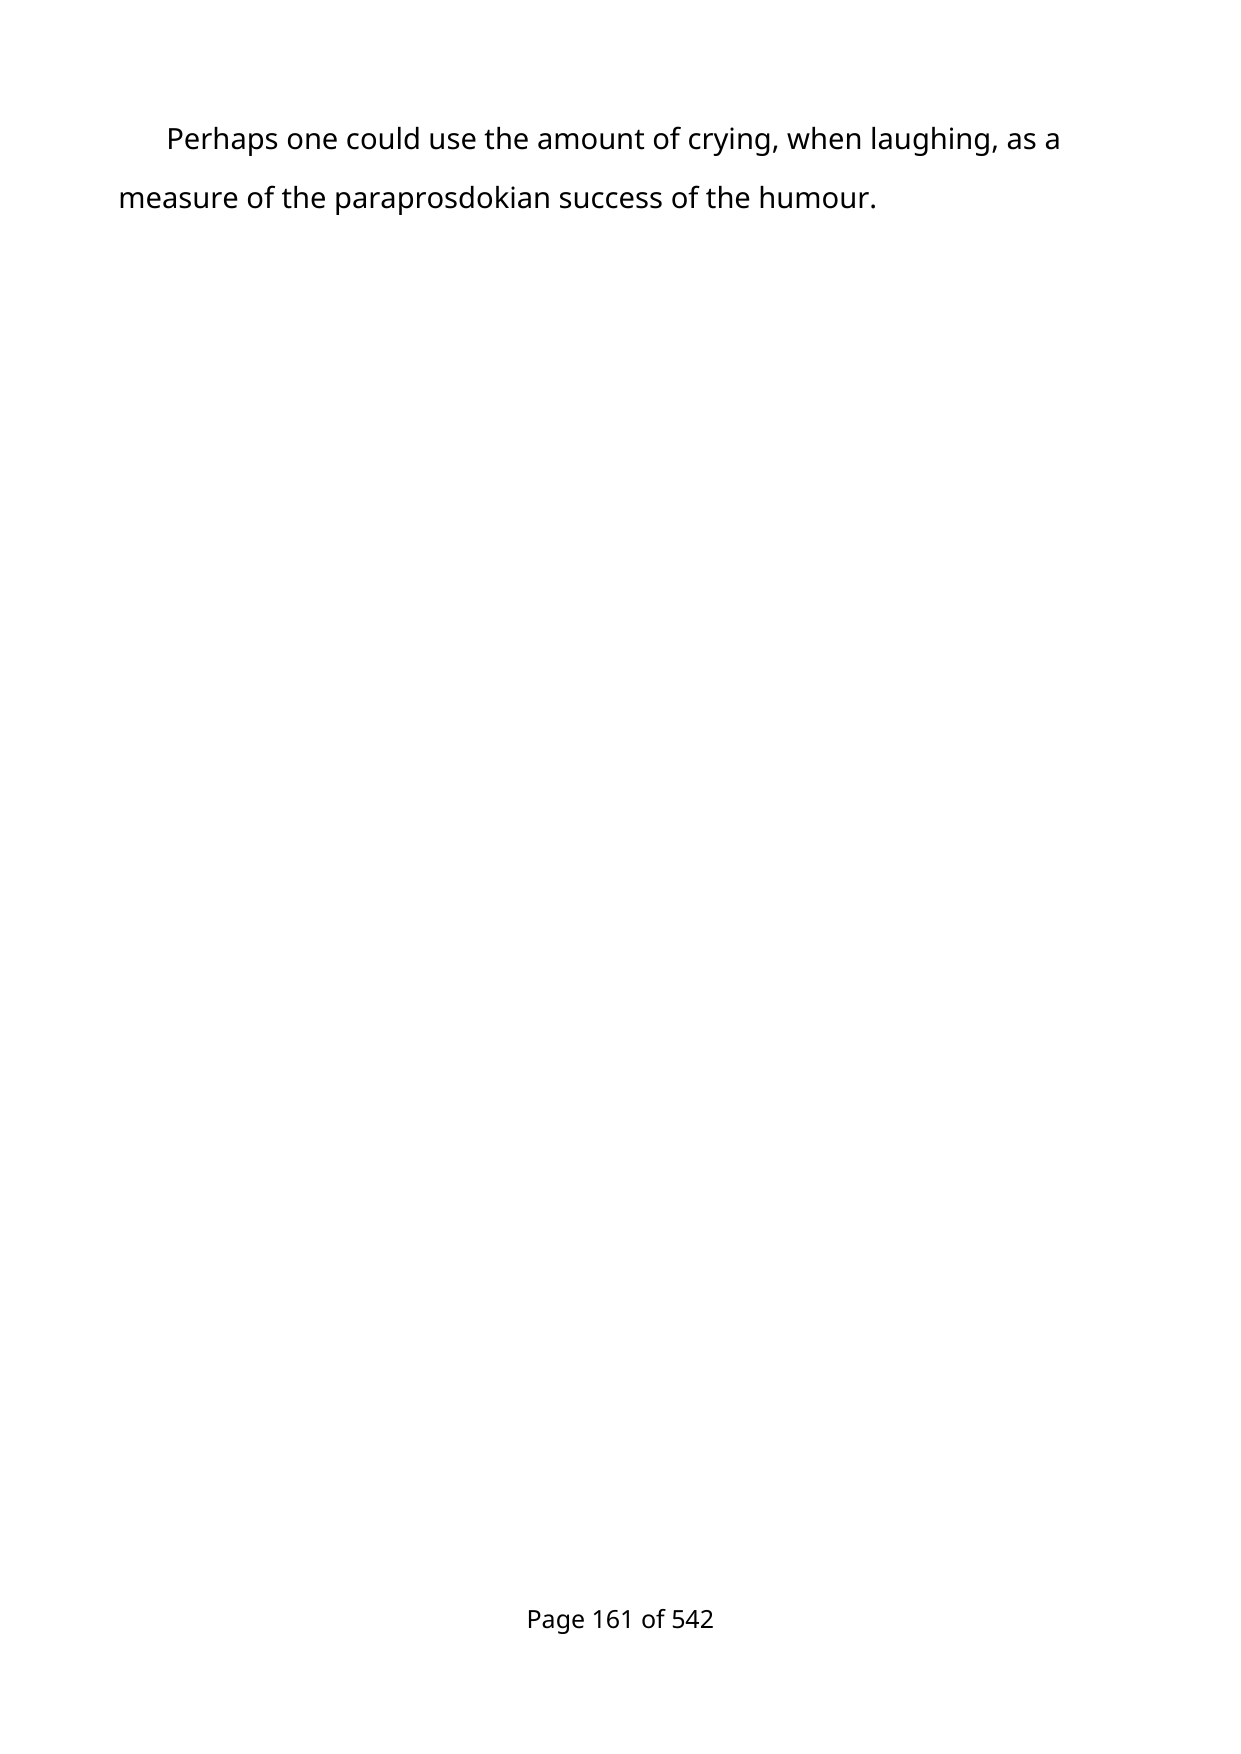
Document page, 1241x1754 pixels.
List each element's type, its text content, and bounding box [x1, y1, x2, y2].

text Perhaps one could use the amount of crying, when laughing, as a measure of the paraprosdokian success of the humour. [118, 118, 1122, 217]
